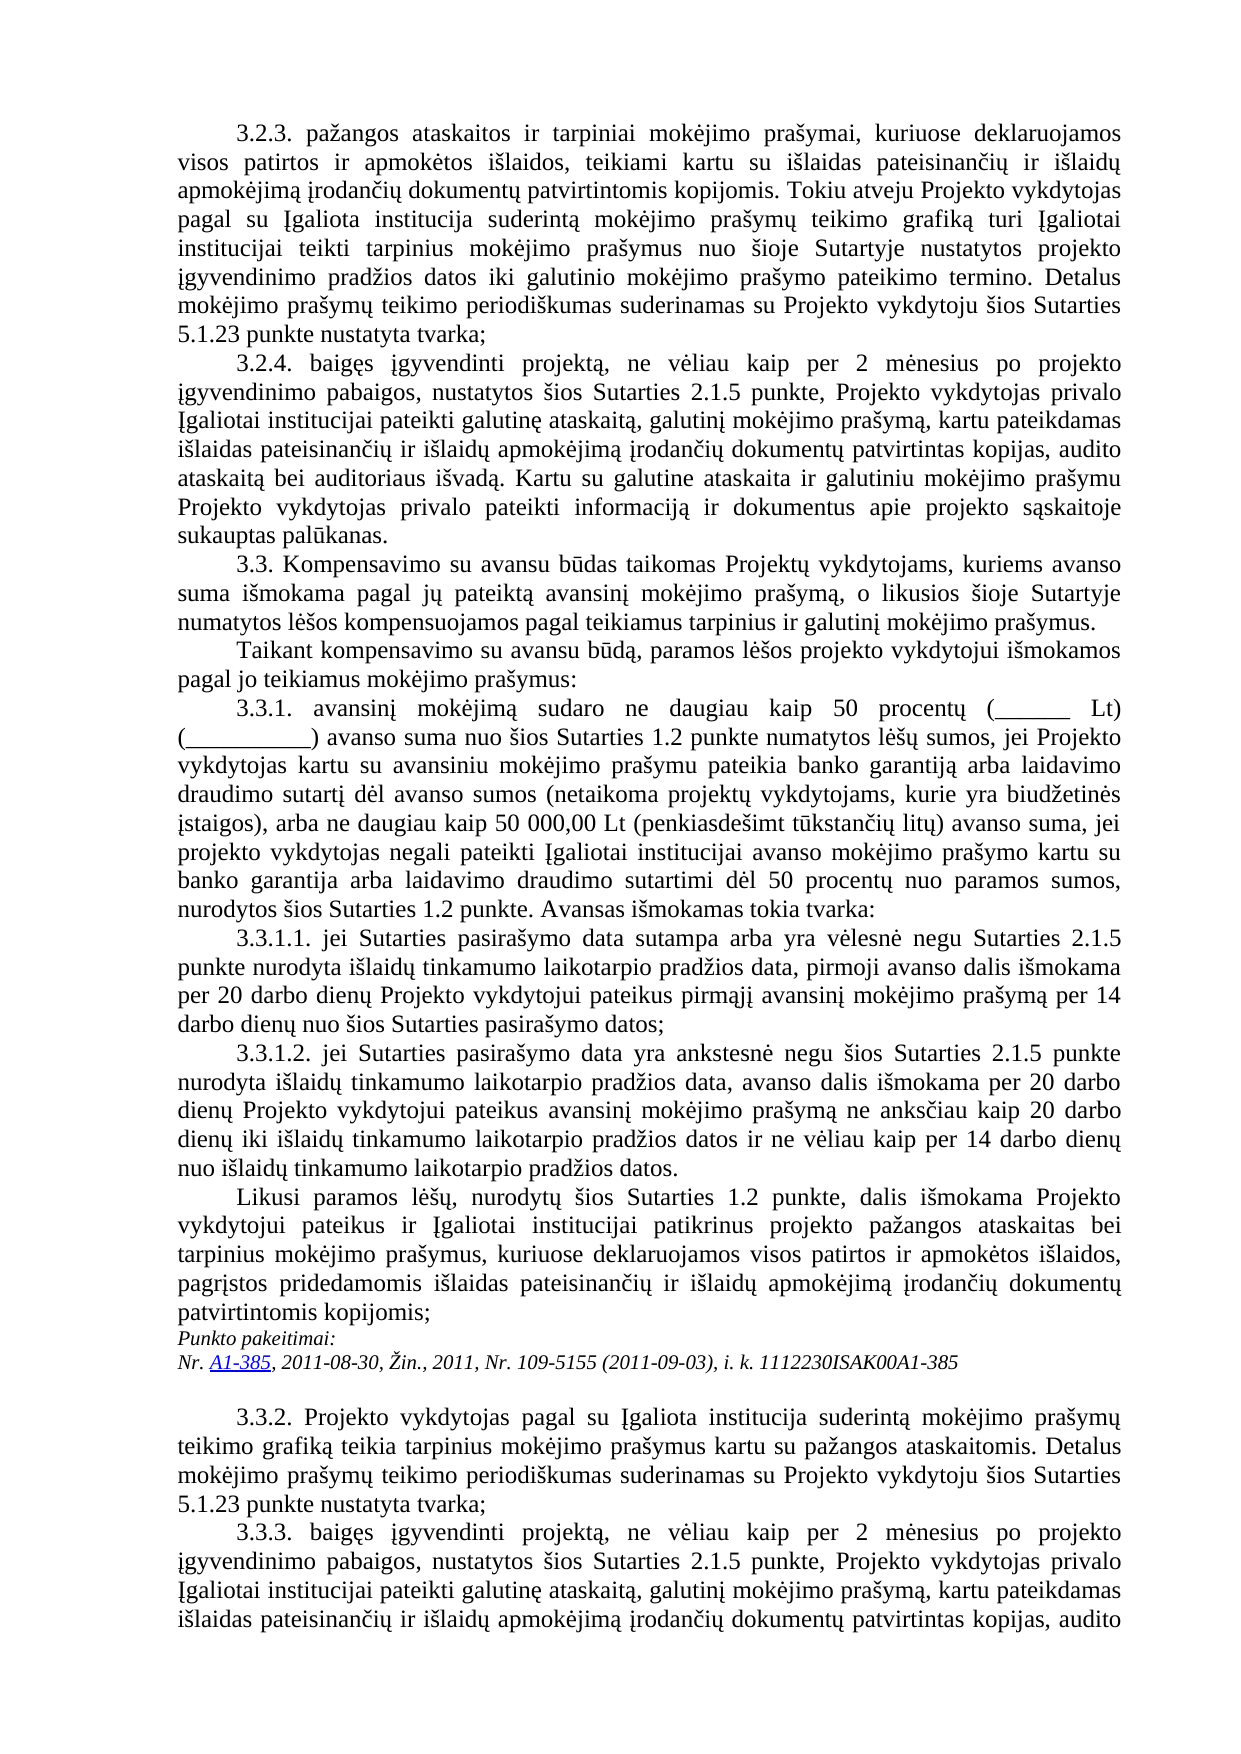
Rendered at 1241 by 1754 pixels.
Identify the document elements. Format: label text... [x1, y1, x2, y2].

text 3.3.1. avansinį mokėjimą sudaro ne daugiau kaip 50 procentų (______ Lt) (__________) avanso suma nuo šios Sutarties 1.2 punkte numatytos lėšų sumos, jei Projekto vykdytojas kartu su avansiniu mokėjimo prašymu pateikia banko garantiją arba laidavimo draudimo sutartį dėl avanso sumos (netaikoma projektų vykdytojams, kurie yra biudžetinės įstaigos), arba ne daugiau kaip 50 000,00 Lt (penkiasdešimt tūkstančių litų) avanso suma, jei projekto vykdytojas negali pateikti Įgaliotai institucijai avanso mokėjimo prašymo kartu su banko garantija arba laidavimo draudimo sutartimi dėl 50 procentų nuo paramos sumos, nurodytos šios Sutarties 1.2 punkte. Avansas išmokamas tokia tvarka: [177, 693, 1122, 923]
text 3.3.1.1. jei Sutarties pasirašymo data sutampa arba yra vėlesnė negu Sutarties 2.1.5 punkte nurodyta išlaidų tinkamumo laikotarpio pradžios data, pirmoji avanso dalis išmokama per 20 darbo dienų Projekto vykdytojui pateikus pirmąjį avansinį mokėjimo prašymą per 14 darbo dienų nuo šios Sutarties pasirašymo datos; [177, 923, 1122, 1038]
text Punkto pakeitimai: [177, 1326, 1122, 1350]
text Taikant kompensavimo su avansu būdą, paramos lėšos projekto vykdytojui išmokamos pagal jo teikiamus mokėjimo prašymus: [177, 636, 1122, 693]
text 3.3.1.2. jei Sutarties pasirašymo data yra ankstesnė negu šios Sutarties 2.1.5 punkte nurodyta išlaidų tinkamumo laikotarpio pradžios data, avanso dalis išmokama per 20 darbo dienų Projekto vykdytojui pateikus avansinį mokėjimo prašymą ne anksčiau kaip 20 darbo dienų iki išlaidų tinkamumo laikotarpio pradžios datos ir ne vėliau kaip per 14 darbo dienų nuo išlaidų tinkamumo laikotarpio pradžios datos. [177, 1038, 1122, 1182]
text Likusi paramos lėšų, nurodytų šios Sutarties 1.2 punkte, dalis išmokama Projekto vykdytojui pateikus ir Įgaliotai institucijai patikrinus projekto pažangos ataskaitas bei tarpinius mokėjimo prašymus, kuriuose deklaruojamos visos patirtos ir apmokėtos išlaidos, pagrįstos pridedamomis išlaidas pateisinančių ir išlaidų apmokėjimą įrodančių dokumentų patvirtintomis kopijomis; [177, 1182, 1122, 1326]
text 3.3.3. baigęs įgyvendinti projektą, ne vėliau kaip per 2 mėnesius po projekto įgyvendinimo pabaigos, nustatytos šios Sutarties 2.1.5 punkte, Projekto vykdytojas privalo Įgaliotai institucijai pateikti galutinę ataskaitą, galutinį mokėjimo prašymą, kartu pateikdamas išlaidas pateisinančių ir išlaidų apmokėjimą įrodančių dokumentų patvirtintas kopijas, audito [177, 1517, 1122, 1632]
text 3.2.3. pažangos ataskaitos ir tarpiniai mokėjimo prašymai, kuriuose deklaruojamos visos patirtos ir apmokėtos išlaidos, teikiami kartu su išlaidas pateisinančių ir išlaidų apmokėjimą įrodančių dokumentų patvirtintomis kopijomis. Tokiu atveju Projekto vykdytojas pagal su Įgaliota institucija suderintą mokėjimo prašymų teikimo grafiką turi Įgaliotai institucijai teikti tarpinius mokėjimo prašymus nuo šioje Sutartyje nustatytos projekto įgyvendinimo pradžios datos iki galutinio mokėjimo prašymo pateikimo termino. Detalus mokėjimo prašymų teikimo periodiškumas suderinamas su Projekto vykdytoju šios Sutarties 5.1.23 punkte nustatyta tvarka; [177, 118, 1122, 348]
text Nr. A1-385, 2011-08-30, Žin., 2011, Nr. 109-5155 (2011-09-03), i. k. 1112230ISAK00A1-385 [177, 1350, 1122, 1374]
text 3.3. Kompensavimo su avansu būdas taikomas Projektų vykdytojams, kuriems avanso suma išmokama pagal jų pateiktą avansinį mokėjimo prašymą, o likusios šioje Sutartyje numatytos lėšos kompensuojamos pagal teikiamus tarpinius ir galutinį mokėjimo prašymus. [177, 549, 1122, 636]
text 3.3.2. Projekto vykdytojas pagal su Įgaliota institucija suderintą mokėjimo prašymų teikimo grafiką teikia tarpinius mokėjimo prašymus kartu su pažangos ataskaitomis. Detalus mokėjimo prašymų teikimo periodiškumas suderinamas su Projekto vykdytoju šios Sutarties 5.1.23 punkte nustatyta tvarka; [177, 1402, 1122, 1517]
text 3.2.4. baigęs įgyvendinti projektą, ne vėliau kaip per 2 mėnesius po projekto įgyvendinimo pabaigos, nustatytos šios Sutarties 2.1.5 punkte, Projekto vykdytojas privalo Įgaliotai institucijai pateikti galutinę ataskaitą, galutinį mokėjimo prašymą, kartu pateikdamas išlaidas pateisinančių ir išlaidų apmokėjimą įrodančių dokumentų patvirtintas kopijas, audito ataskaitą bei auditoriaus išvadą. Kartu su galutine ataskaita ir galutiniu mokėjimo prašymu Projekto vykdytojas privalo pateikti informaciją ir dokumentus apie projekto sąskaitoje sukauptas palūkanas. [177, 348, 1122, 549]
